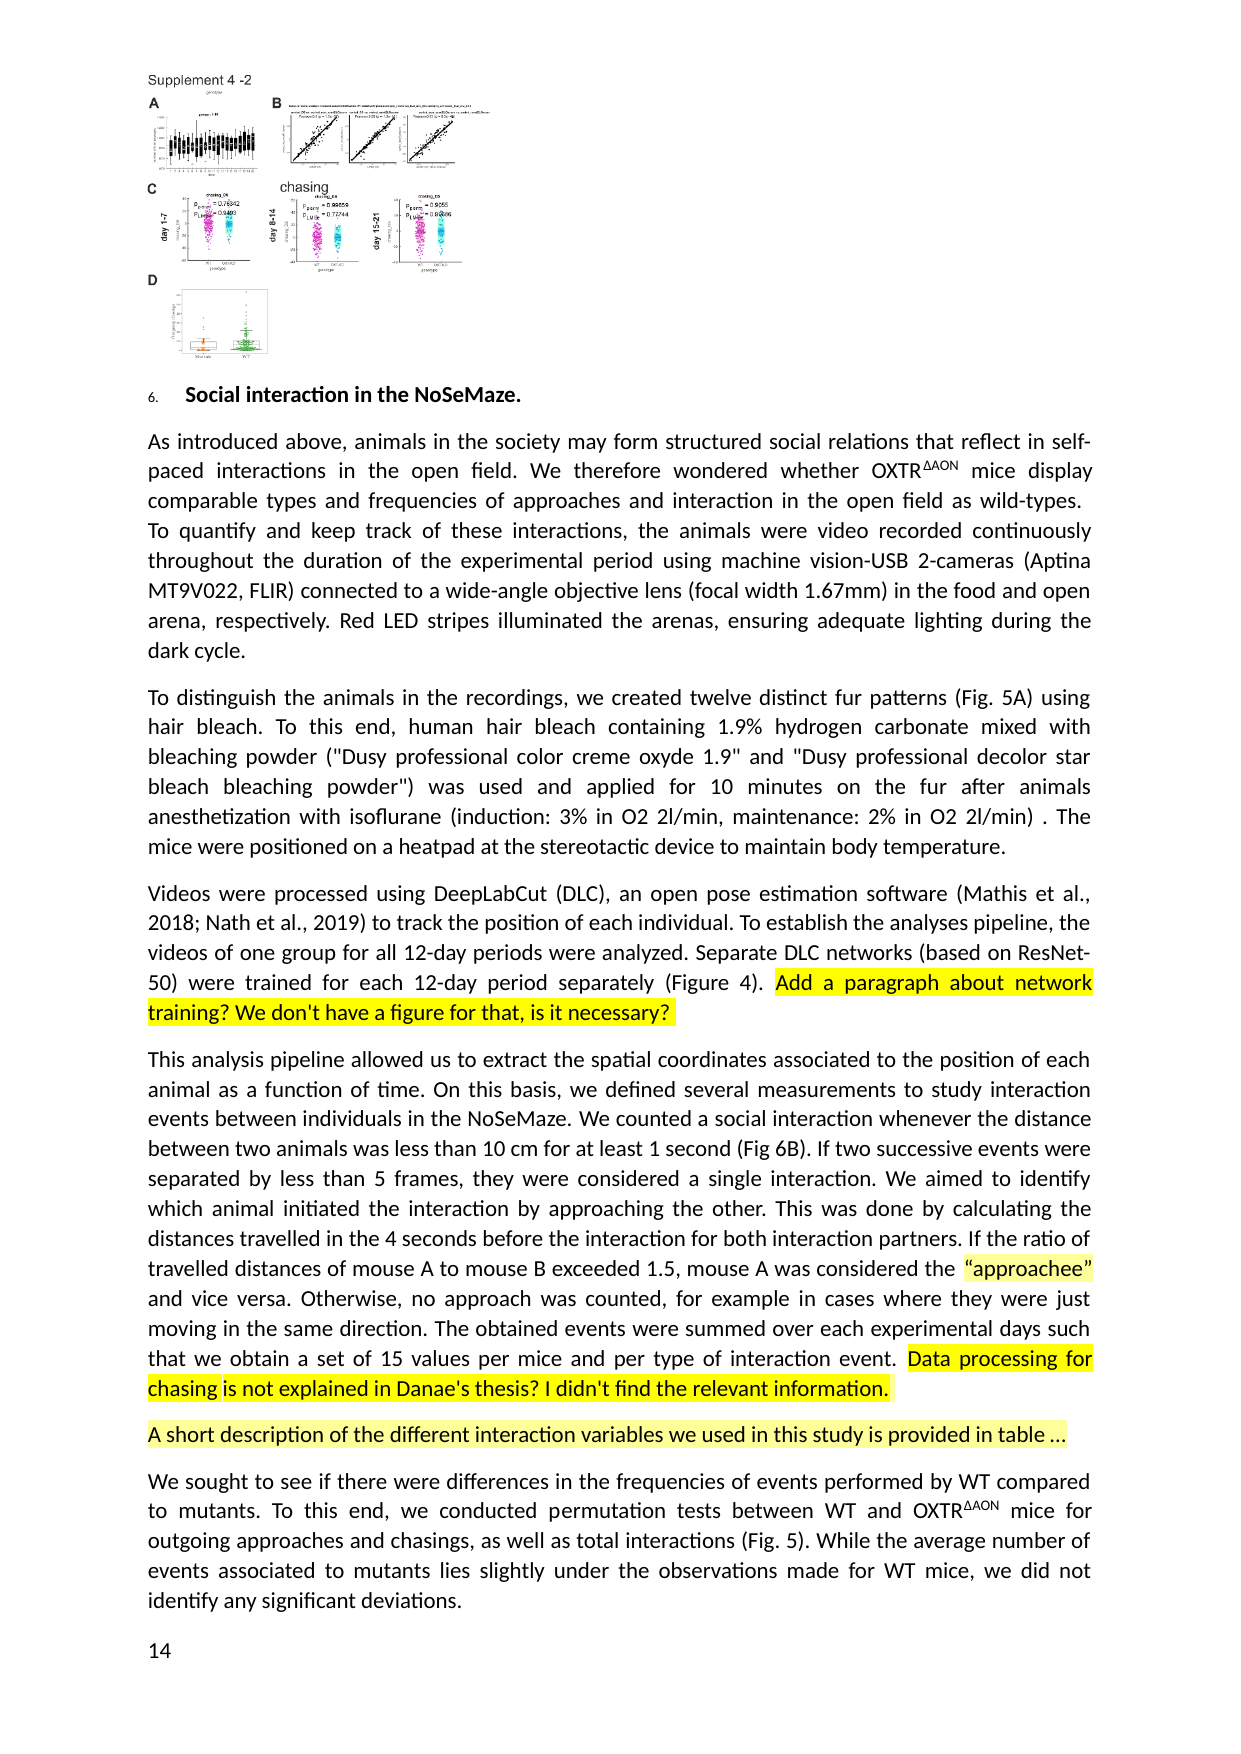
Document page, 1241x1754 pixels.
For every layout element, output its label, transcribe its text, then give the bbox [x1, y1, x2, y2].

list Social interaction in the NoSeMaze. [148, 380, 1093, 408]
list Videos were processed using DeepLabCut (DLC), an open pose estimation software (Mathis et al., 2018; Nath et al., 2019) to track the position of each individual. To establish the analyses pipeline, the videos of one group for all 12-day periods were analyzed. Separate DLC networks (based on ResNet-50) were trained for each 12-day period separately (Figure 4). Add a paragraph about network training? We don't have a figure for that, is it necessary? [148, 879, 1093, 1026]
picture [147, 75, 490, 362]
list This analysis pipeline allowed us to extract the spatial coordinates associated to the position of each animal as a function of time. On this basis, we defined several measurements to study interaction events between individuals in the NoSeMaze. We counted a social interaction whenever the distance between two animals was less than 10 cm for at least 1 second (Fig 6B). If two successive events were separated by less than 5 frames, they were considered a single interaction. We aimed to identify which animal initiated the interaction by approaching the other. This was done by calculating the distances travelled in the 4 seconds before the interaction for both interaction partners. If the ratio of travelled distances of mouse A to mouse B exceeded 1.5, mouse A was considered the “approachee” and vice versa. Otherwise, no approach was counted, for example in cases where they were just moving in the same direction. The obtained events were summed over each experimental days such that we obtain a set of 15 values per mice and per type of interaction event. Data processing for chasing is not explained in Danae's thesis? I didn't find the relevant information. [148, 1045, 1093, 1402]
list As introduced above, animals in the society may form structured social relations that reflect in self-paced interactions in the open field. We therefore wondered whether OXTRΔAON mice display comparable types and frequencies of approaches and interaction in the open field as wild-types. To quantify and keep track of these interactions, the animals were video recorded continuously throughout the duration of the experimental period using machine vision-USB 2-cameras (Aptina MT9V022, FLIR) connected to a wide-angle objective lens (focal width 1.67mm) in the food and open arena, respectively. Red LED stripes illuminated the arenas, ensuring adequate lighting during the dark cycle. [148, 427, 1093, 664]
list To distinguish the animals in the recordings, we created twelve distinct fur patterns (Fig. 5A) using hair bleach. To this end, human hair bleach containing 1.9% hydrogen carbonate mixed with bleaching powder ("Dusy professional color creme oxyde 1.9" and "Dusy professional decolor star bleach bleaching powder") was used and applied for 10 minutes on the fur after animals anesthetization with isoflurane (induction: 3% in O2 2l/min, maintenance: 2% in O2 2l/min) . The mice were positioned on a heatpad at the stereotactic device to maintain body temperature. [148, 683, 1093, 860]
list We sought to see if there were differences in the frequencies of events performed by WT compared to mutants. To this end, we conducted permutation tests between WT and OXTRΔAON mice for outgoing approaches and chasings, as well as total interactions (Fig. 5). While the average number of events associated to mutants lies slightly under the observations made for WT mice, we did not identify any significant deviations. [148, 1467, 1093, 1614]
list A short description of the different interaction variables we used in this study is provided in table … [148, 1420, 1093, 1448]
